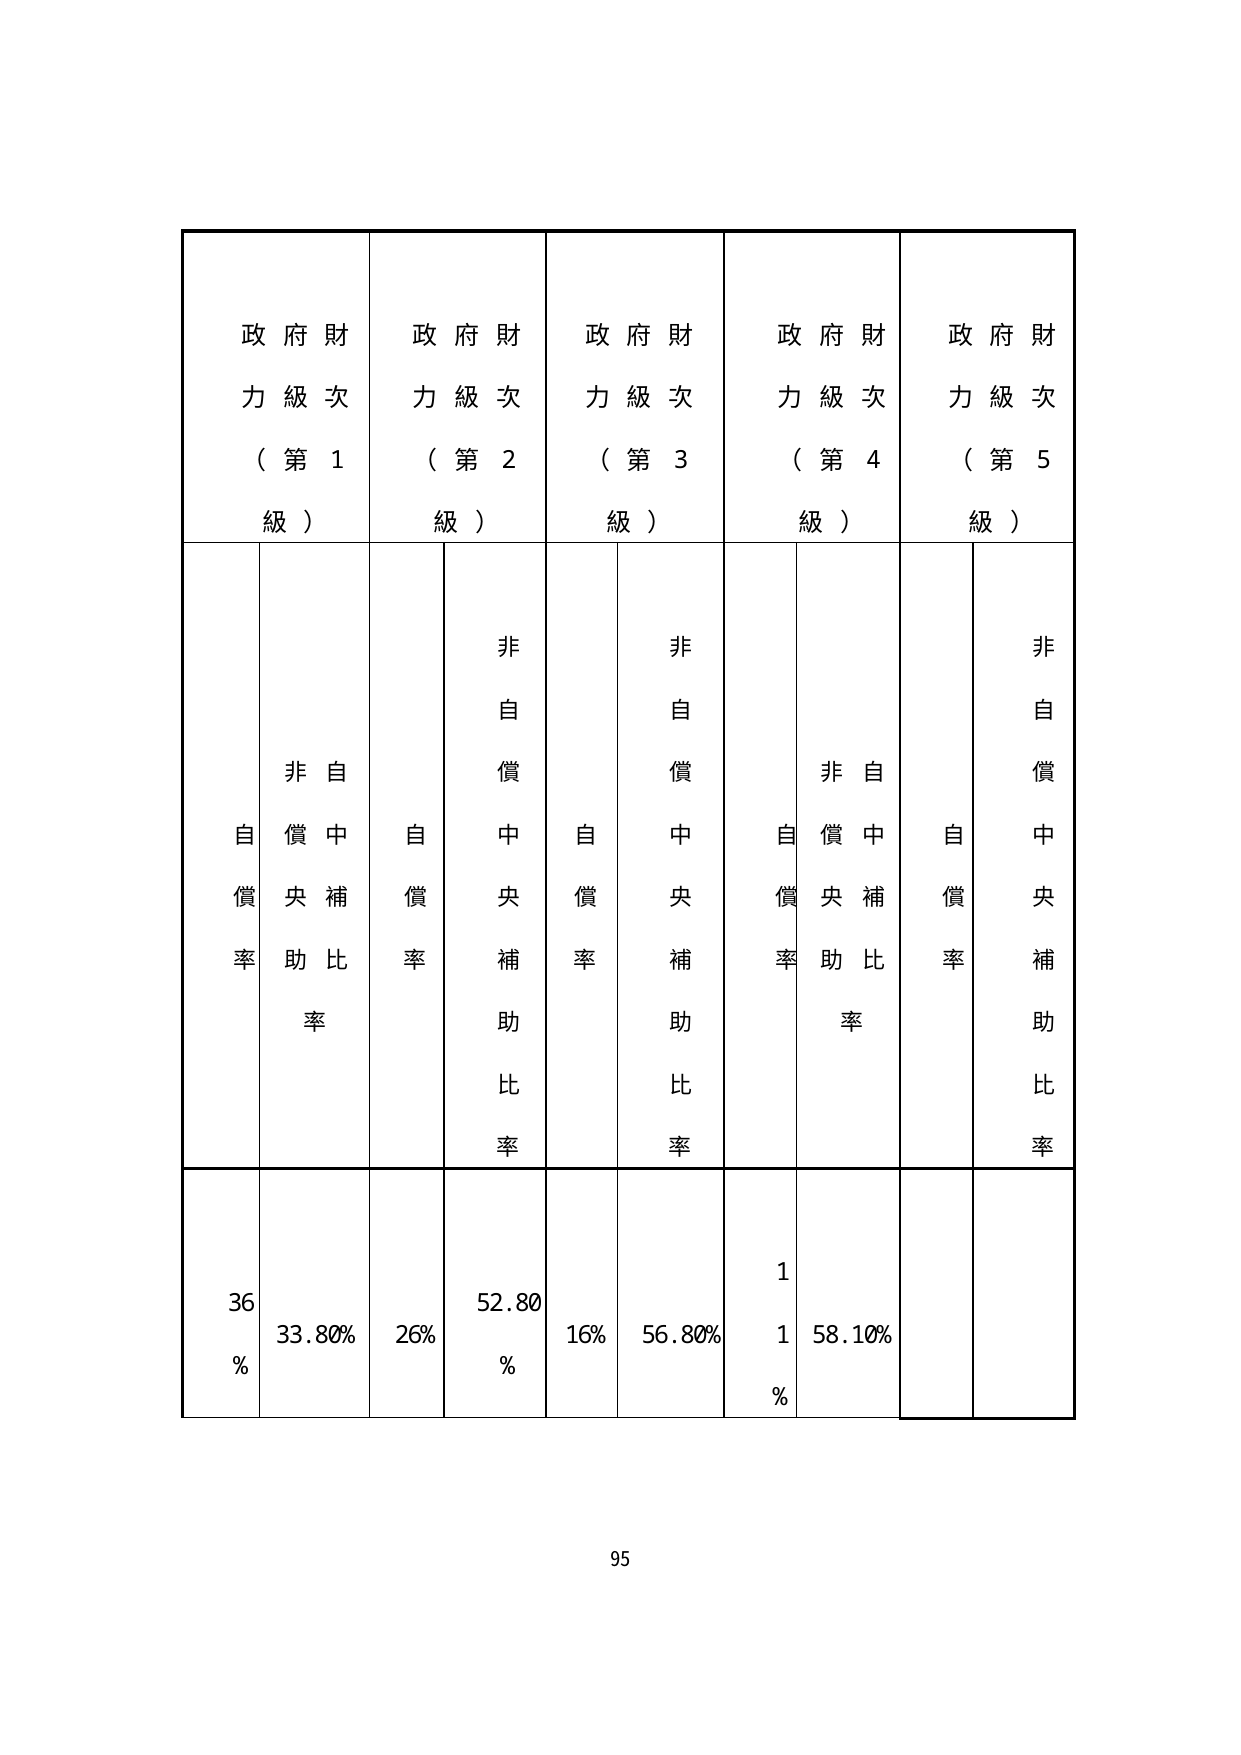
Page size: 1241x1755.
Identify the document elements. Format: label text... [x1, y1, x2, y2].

table_cell 16% [547, 1170, 617, 1417]
table_cell - [901, 1170, 972, 1417]
table_cell 自償率 [901, 543, 972, 1167]
table_cell 非自償中央補助比率 [797, 543, 899, 1167]
table_cell 33.80% [260, 1170, 369, 1417]
table_cell 56.80% [618, 1170, 723, 1417]
table_cell 58.10% [797, 1170, 899, 1417]
table_cell 自償率 [547, 543, 617, 1167]
table_cell 非自償中央補助比率 [974, 543, 1073, 1167]
table_cell - [974, 1170, 1073, 1417]
table_cell 11% [725, 1170, 796, 1417]
table_cell 26% [370, 1170, 443, 1417]
table_header 政府財力級次（第5級） [901, 233, 1073, 542]
table_cell 非自償中央補助比率 [260, 543, 369, 1167]
table_header 政府財力級次（第4級） [725, 233, 899, 542]
table_cell 52.80% [445, 1170, 545, 1417]
table_cell 自償率 [370, 543, 443, 1167]
table_cell 自償率 [725, 543, 796, 1167]
table_header 政府財力級次（第3級） [547, 233, 723, 542]
table_cell 36% [184, 1170, 259, 1417]
table_cell 非自償中央補助比率 [445, 543, 545, 1167]
table_header 政府財力級次（第2級） [370, 233, 545, 542]
table_cell 非自償中央補助比率 [618, 543, 723, 1167]
table_header 政府財力級次（第1級） [184, 233, 369, 542]
table_cell 自償率 [184, 543, 259, 1167]
